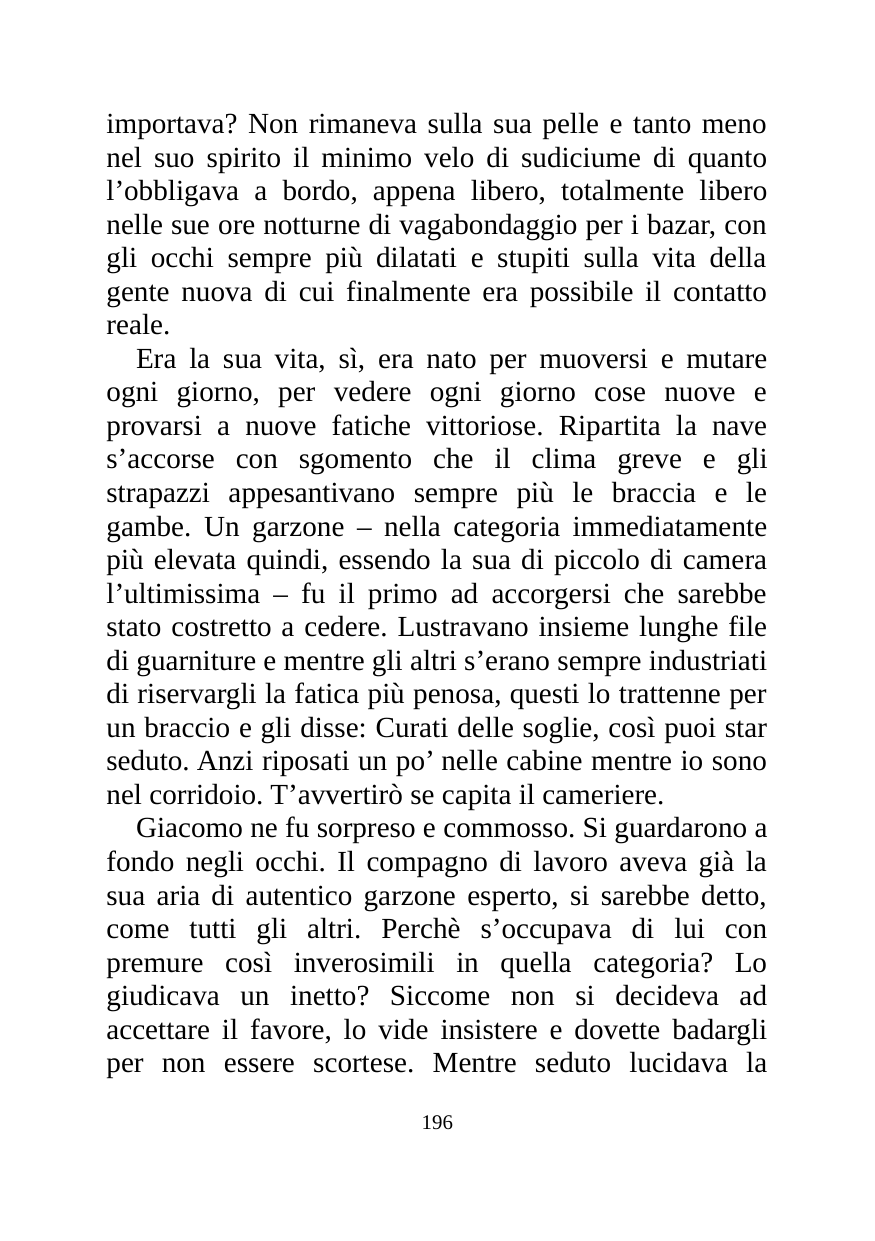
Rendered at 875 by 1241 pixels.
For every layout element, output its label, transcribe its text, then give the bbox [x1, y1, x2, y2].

text Era la sua vita, sì, era nato per muoversi e mutare ogni giorno, per vedere ogni giorno cose nuove e provarsi a nuove fatiche vittoriose. Ripartita la nave s’accorse con sgomento che il clima greve e gli strapazzi appesantivano sempre più le braccia e le gambe. Un garzone – nella categoria immediatamente più elevata quindi, essendo la sua di piccolo di camera l’ultimissima – fu il primo ad accorgersi che sarebbe stato costretto a cedere. Lustravano insieme lunghe file di guarniture e mentre gli altri s’erano sempre industriati di riservargli la fatica più penosa, questi lo trattenne per un braccio e gli disse: Curati delle soglie, così puoi star seduto. Anzi riposati un po’ nelle cabine mentre io sono nel corridoio. T’avvertirò se capita il cameriere. [106, 341, 768, 811]
text Giacomo ne fu sorpreso e commosso. Si guardarono a fondo negli occhi. Il compagno di lavoro aveva già la sua aria di autentico garzone esperto, si sarebbe detto, come tutti gli altri. Perchè s’occupava di lui con premure così inverosimili in quella categoria? Lo giudicava un inetto? Siccome non si decideva ad accettare il favore, lo vide insistere e dovette badargli per non essere scortese. Mentre seduto lucidava la [106, 811, 768, 1079]
text importava? Non rimaneva sulla sua pelle e tanto meno nel suo spirito il minimo velo di sudiciume di quanto l’obbligava a bordo, appena libero, totalmente libero nelle sue ore notturne di vagabondaggio per i bazar, con gli occhi sempre più dilatati e stupiti sulla vita della gente nuova di cui finalmente era possibile il contatto reale. [106, 106, 768, 341]
